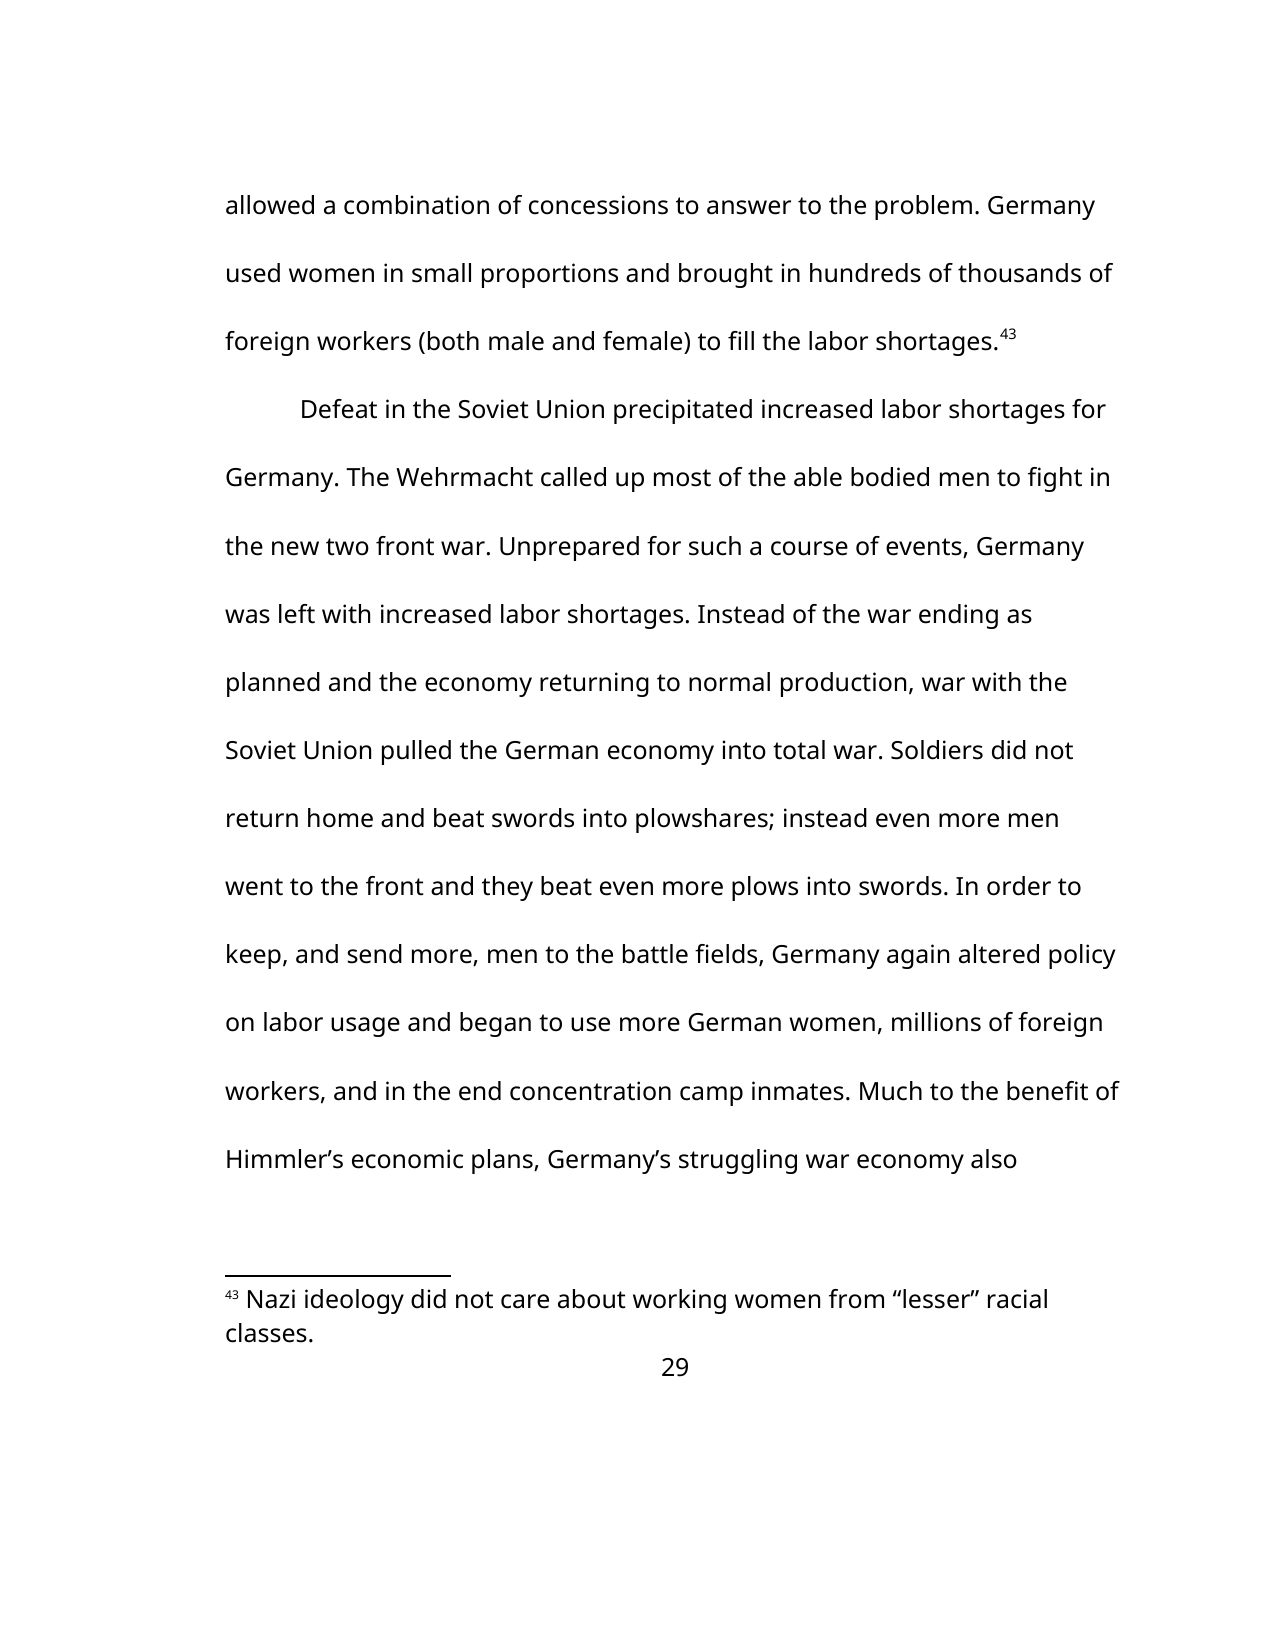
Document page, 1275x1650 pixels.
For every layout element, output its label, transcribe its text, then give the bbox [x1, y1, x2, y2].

text Defeat in the Soviet Union precipitated increased labor shortages for Germany. The Wehrmacht called up most of the able bodied men to fight in the new two front war. Unprepared for such a course of events, Germany was left with increased labor shortages. Instead of the war ending as planned and the economy returning to normal production, war with the Soviet Union pulled the German economy into total war. Soldiers did not return home and beat swords into plowshares; instead even more men went to the front and they beat even more plows into swords. In order to keep, and send more, men to the battle fields, Germany again altered policy on labor usage and began to use more German women, millions of foreign workers, and in the end concentration camp inmates. Much to the benefit of Himmler’s economic plans, Germany’s struggling war economy also [225, 392, 1125, 1175]
text allowed a combination of concessions to answer to the problem. Germany used women in small proportions and brought in hundreds of thousands of foreign workers (both male and female) to fill the labor shortages. [225, 187, 1125, 358]
text Nazi ideology did not care about working women from “lesser” racial classes. [225, 1282, 1125, 1350]
